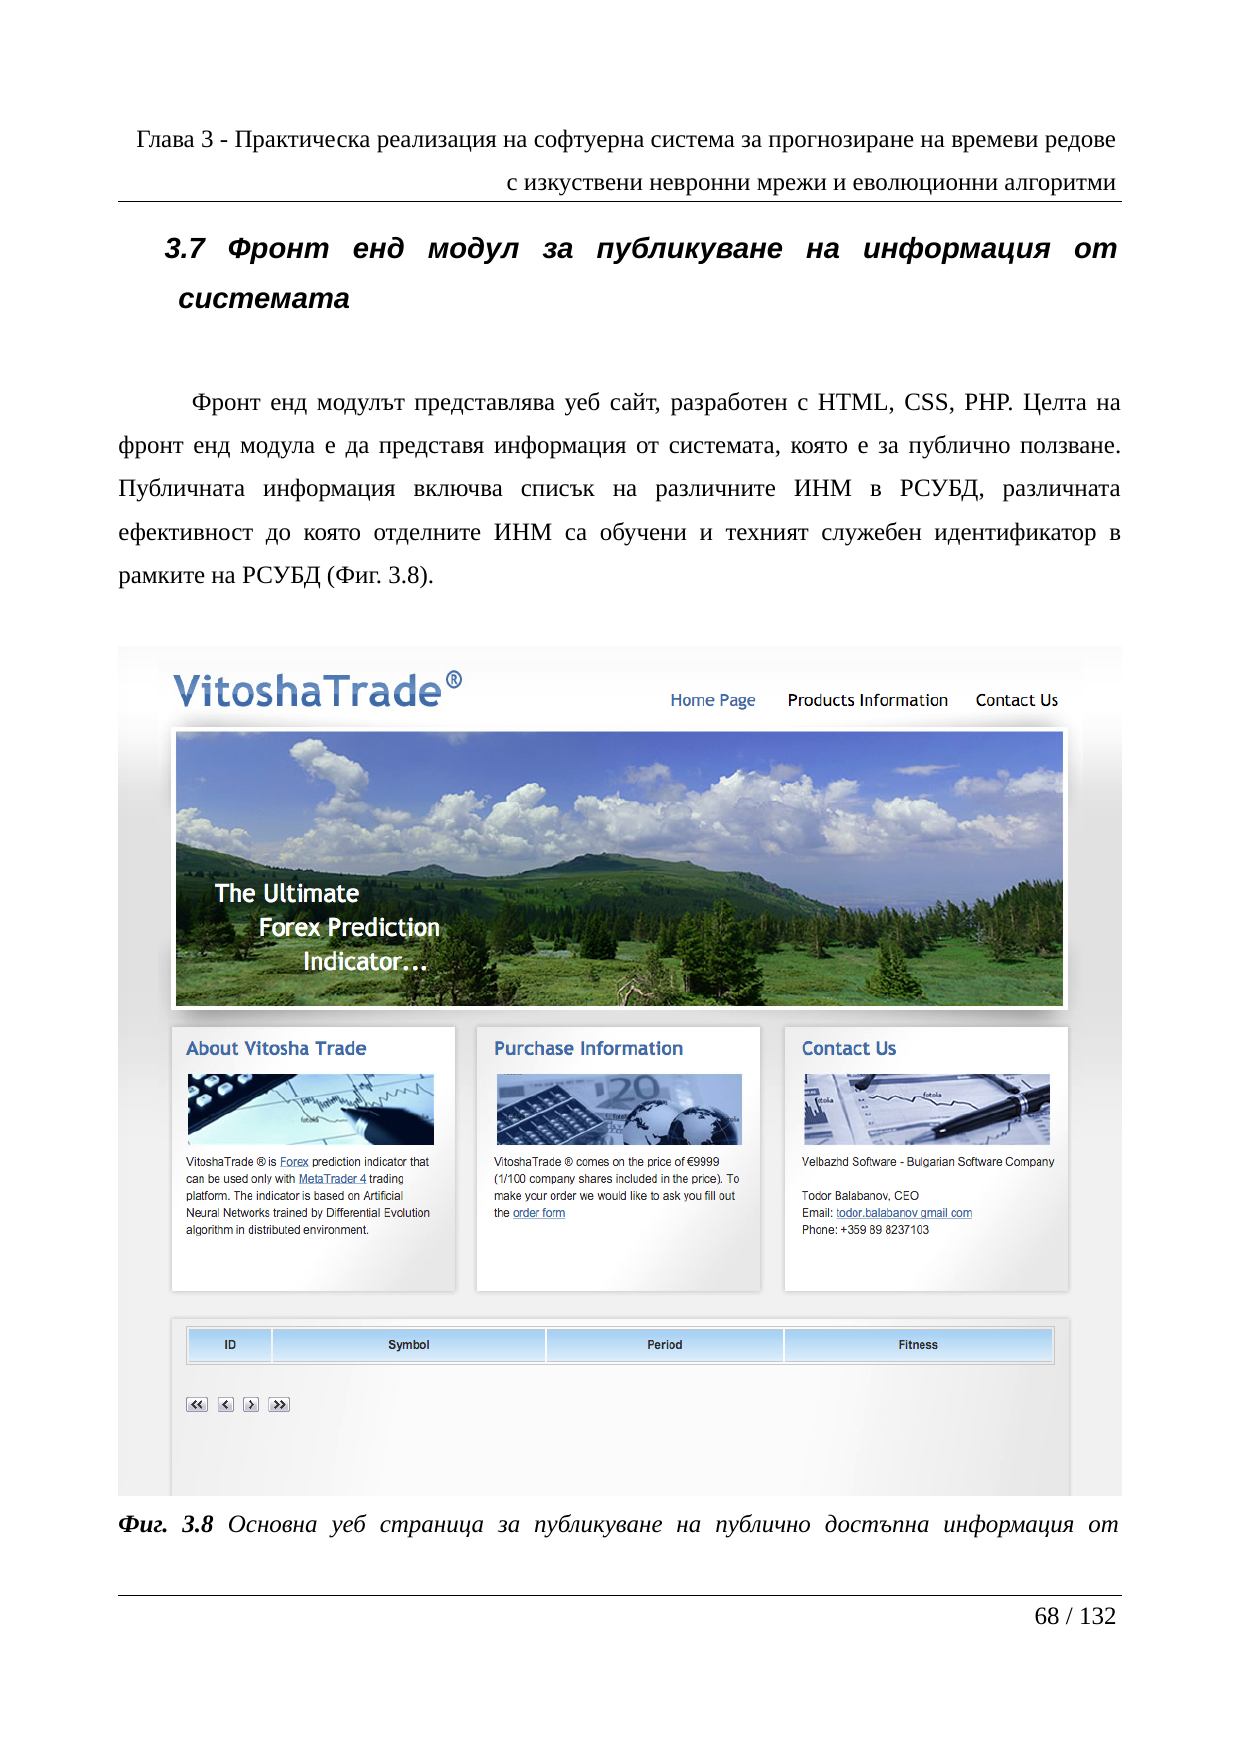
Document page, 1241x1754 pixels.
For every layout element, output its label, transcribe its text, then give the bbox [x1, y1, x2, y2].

text Фиг. 3.8 Основна уеб страница за публикуване на публично достъпна информация от [118, 1496, 1122, 1538]
subtitle 3.7 Фронт енд модул за публикуване на информация от системата [118, 231, 1122, 315]
text Фронт енд модулът представлява уеб сайт, разработен с HTML, CSS, PHP. Целта на фронт енд модула е да представя информация от системата, която е за публично ползване. Публичната информация включва списък на различните ИНМ в РСУБД, различната ефективност до която отделните ИНМ са обучени и техният служебен идентификатор в рамките на РСУБД (Фиг. 3.8). [118, 387, 1122, 588]
picture [118, 646, 1122, 1496]
